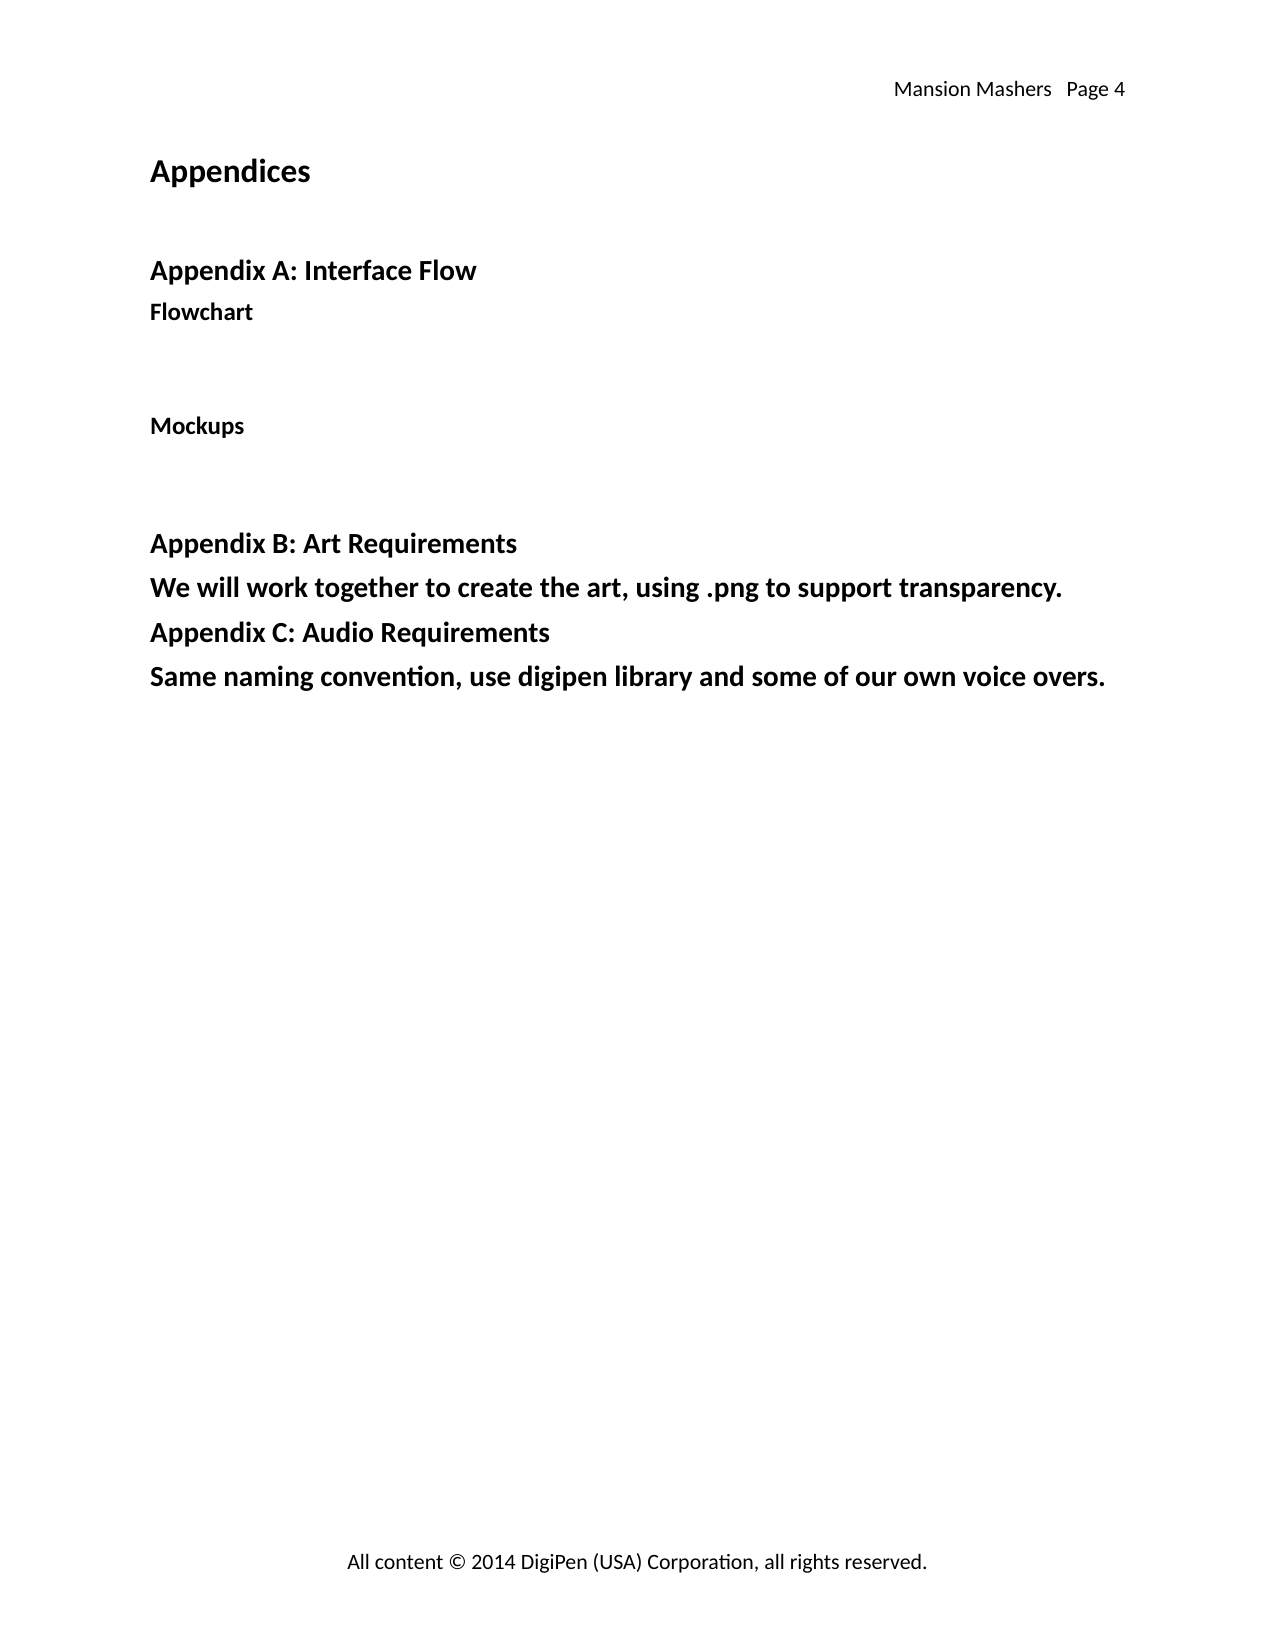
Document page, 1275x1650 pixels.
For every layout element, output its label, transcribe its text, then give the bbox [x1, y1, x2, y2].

text Appendix C: Audio Requirements [150, 614, 1125, 649]
text We will work together to create the art, using .png to support transparency. [150, 569, 1125, 605]
text Same naming convention, use digipen library and some of our own voice overs. [150, 658, 1125, 694]
text Appendices [150, 150, 1125, 191]
text Flowchart [150, 296, 1125, 327]
text Mockups [150, 411, 1125, 441]
text Appendix B: Art Requirements [150, 525, 1125, 561]
text Appendix A: Interface Flow [150, 252, 1125, 287]
